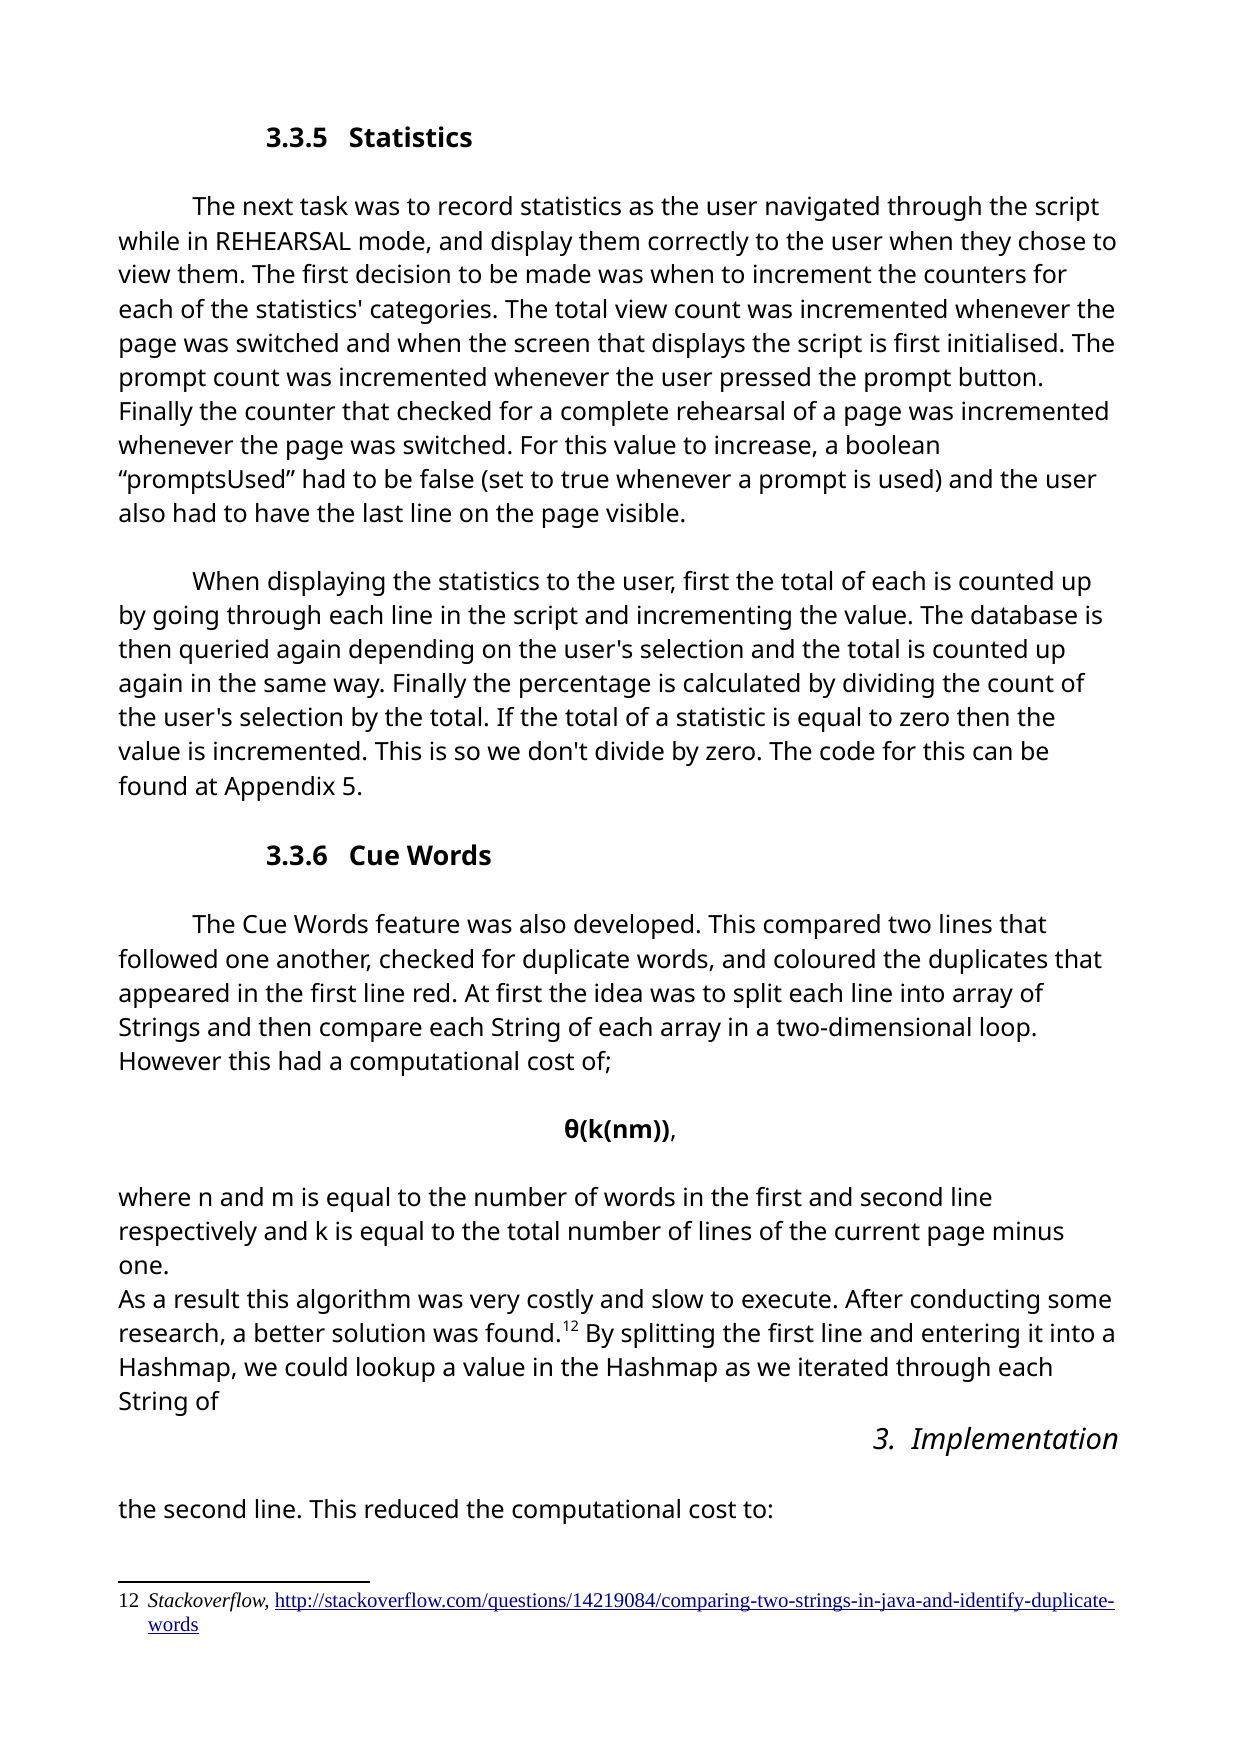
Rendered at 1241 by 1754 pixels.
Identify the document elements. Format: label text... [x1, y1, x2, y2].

text The next task was to record statistics as the user navigated through the script while in REHEARSAL mode, and display them correctly to the user when they chose to view them. The first decision to be made was when to increment the counters for each of the statistics' categories. The total view count was incremented whenever the page was switched and when the screen that displays the script is first initialised. The prompt count was incremented whenever the user pressed the prompt button. Finally the counter that checked for a complete rehearsal of a page was incremented whenever the page was switched. For this value to increase, a boolean “promptsUsed” had to be false (set to true whenever a prompt is used) and the user also had to have the last line on the page visible. [118, 189, 1122, 530]
text where n and m is equal to the number of words in the first and second line respectively and k is equal to the total number of lines of the current page minus one. [118, 1180, 1122, 1282]
text Stackoverflow, http://stackoverflow.com/questions/14219084/comparing-two-strings-in-java-and-identify-duplicate-words [118, 1588, 1122, 1636]
text As a result this algorithm was very costly and slow to execute. After conducting some research, a better solution was found. By splitting the first line and entering it into a Hashmap, we could lookup a value in the Hashmap as we iterated through each String of [118, 1282, 1122, 1418]
text the second line. This reduced the computational cost to: [118, 1492, 1122, 1526]
text 3. Implementation [118, 1418, 1122, 1458]
text θ(k(nm)), [118, 1112, 1122, 1146]
text When displaying the statistics to the user, first the total of each is counted up by going through each line in the script and incrementing the value. The database is then queried again depending on the user's selection and the total is counted up again in the same way. Finally the percentage is calculated by dividing the count of the user's selection by the total. If the total of a statistic is equal to zero then the value is incremented. This is so we don't divide by zero. The code for this can be found at Appendix 5. [118, 564, 1122, 802]
text 3.3.6 Cue Words [118, 836, 1122, 873]
text The Cue Words feature was also developed. This compared two lines that followed one another, checked for duplicate words, and coloured the duplicates that appeared in the first line red. At first the idea was to split each line into array of Strings and then compare each String of each array in a two-dimensional loop. However this had a computational cost of; [118, 907, 1122, 1077]
text 3.3.5 Statistics [118, 118, 1122, 155]
